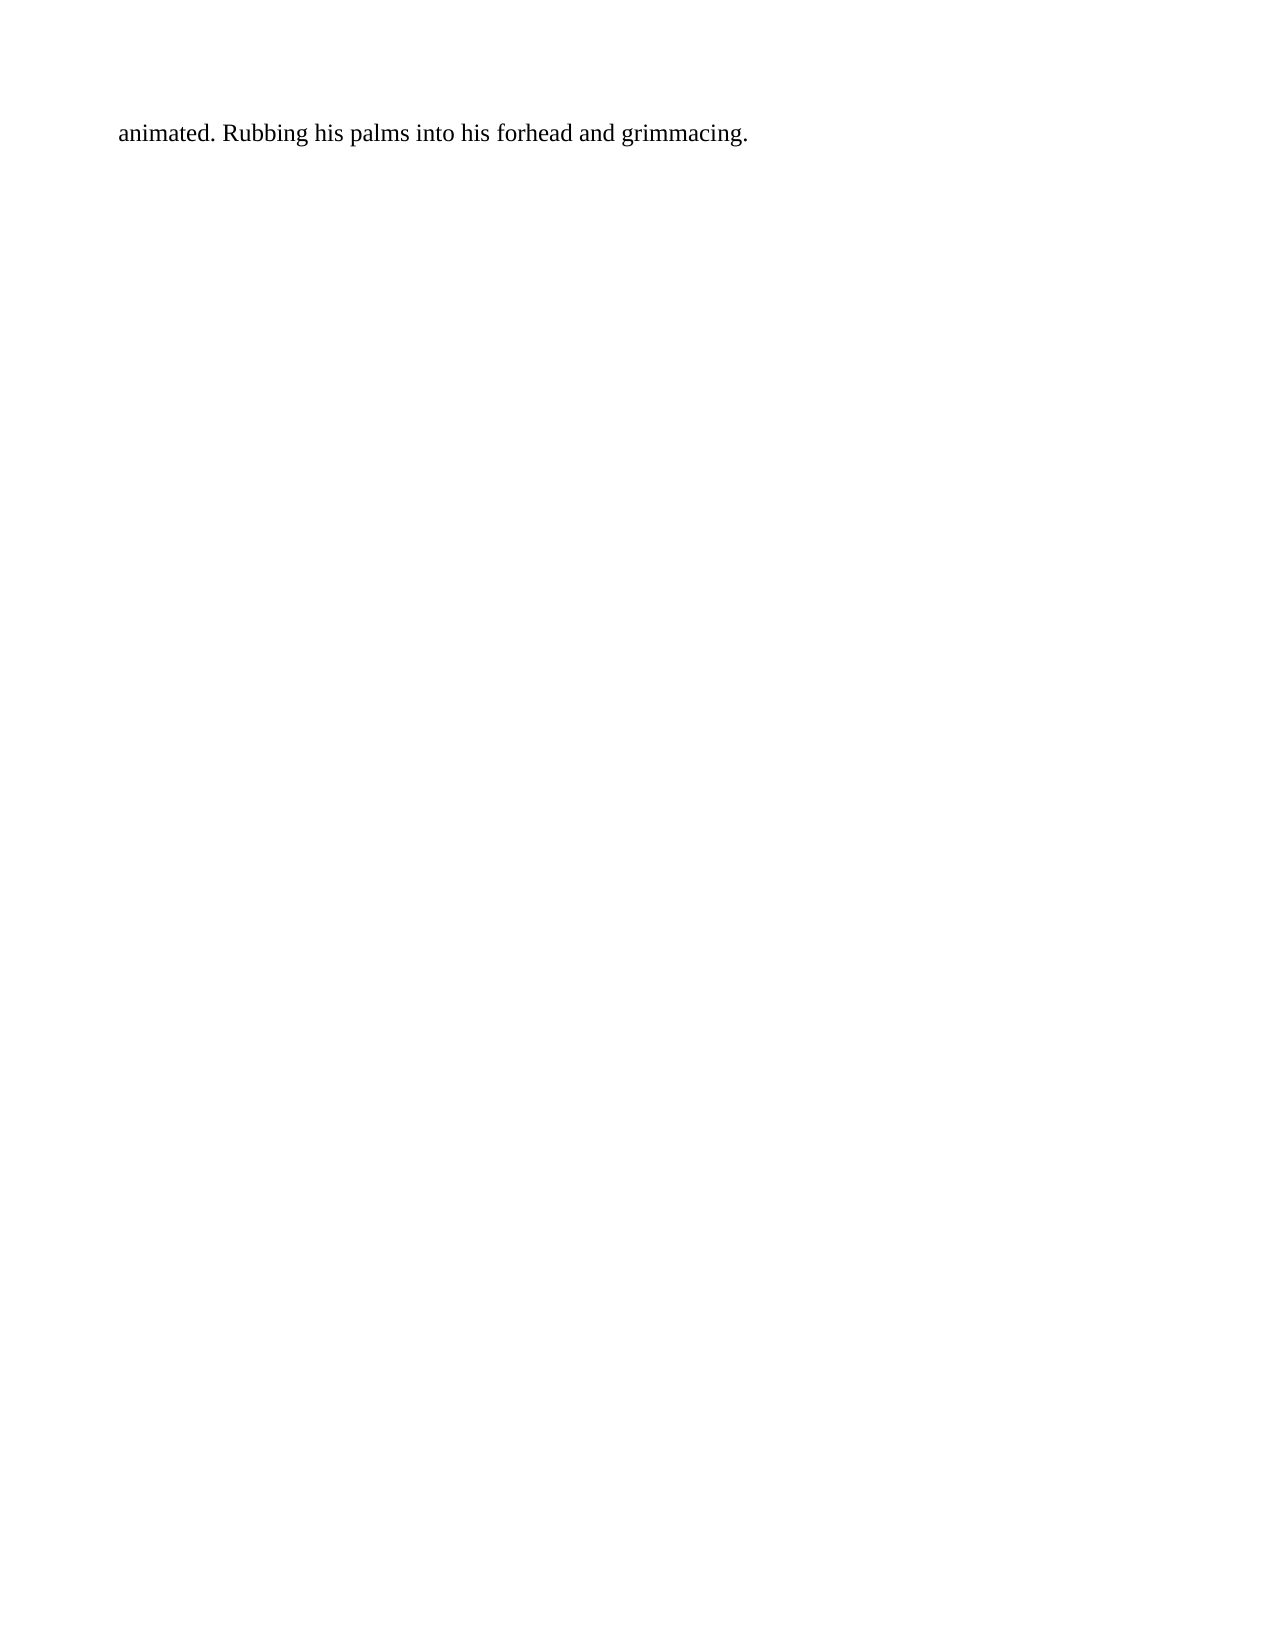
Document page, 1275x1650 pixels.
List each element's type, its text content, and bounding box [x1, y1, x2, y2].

text animated. Rubbing his palms into his forhead and grimmacing. [118, 118, 1157, 147]
